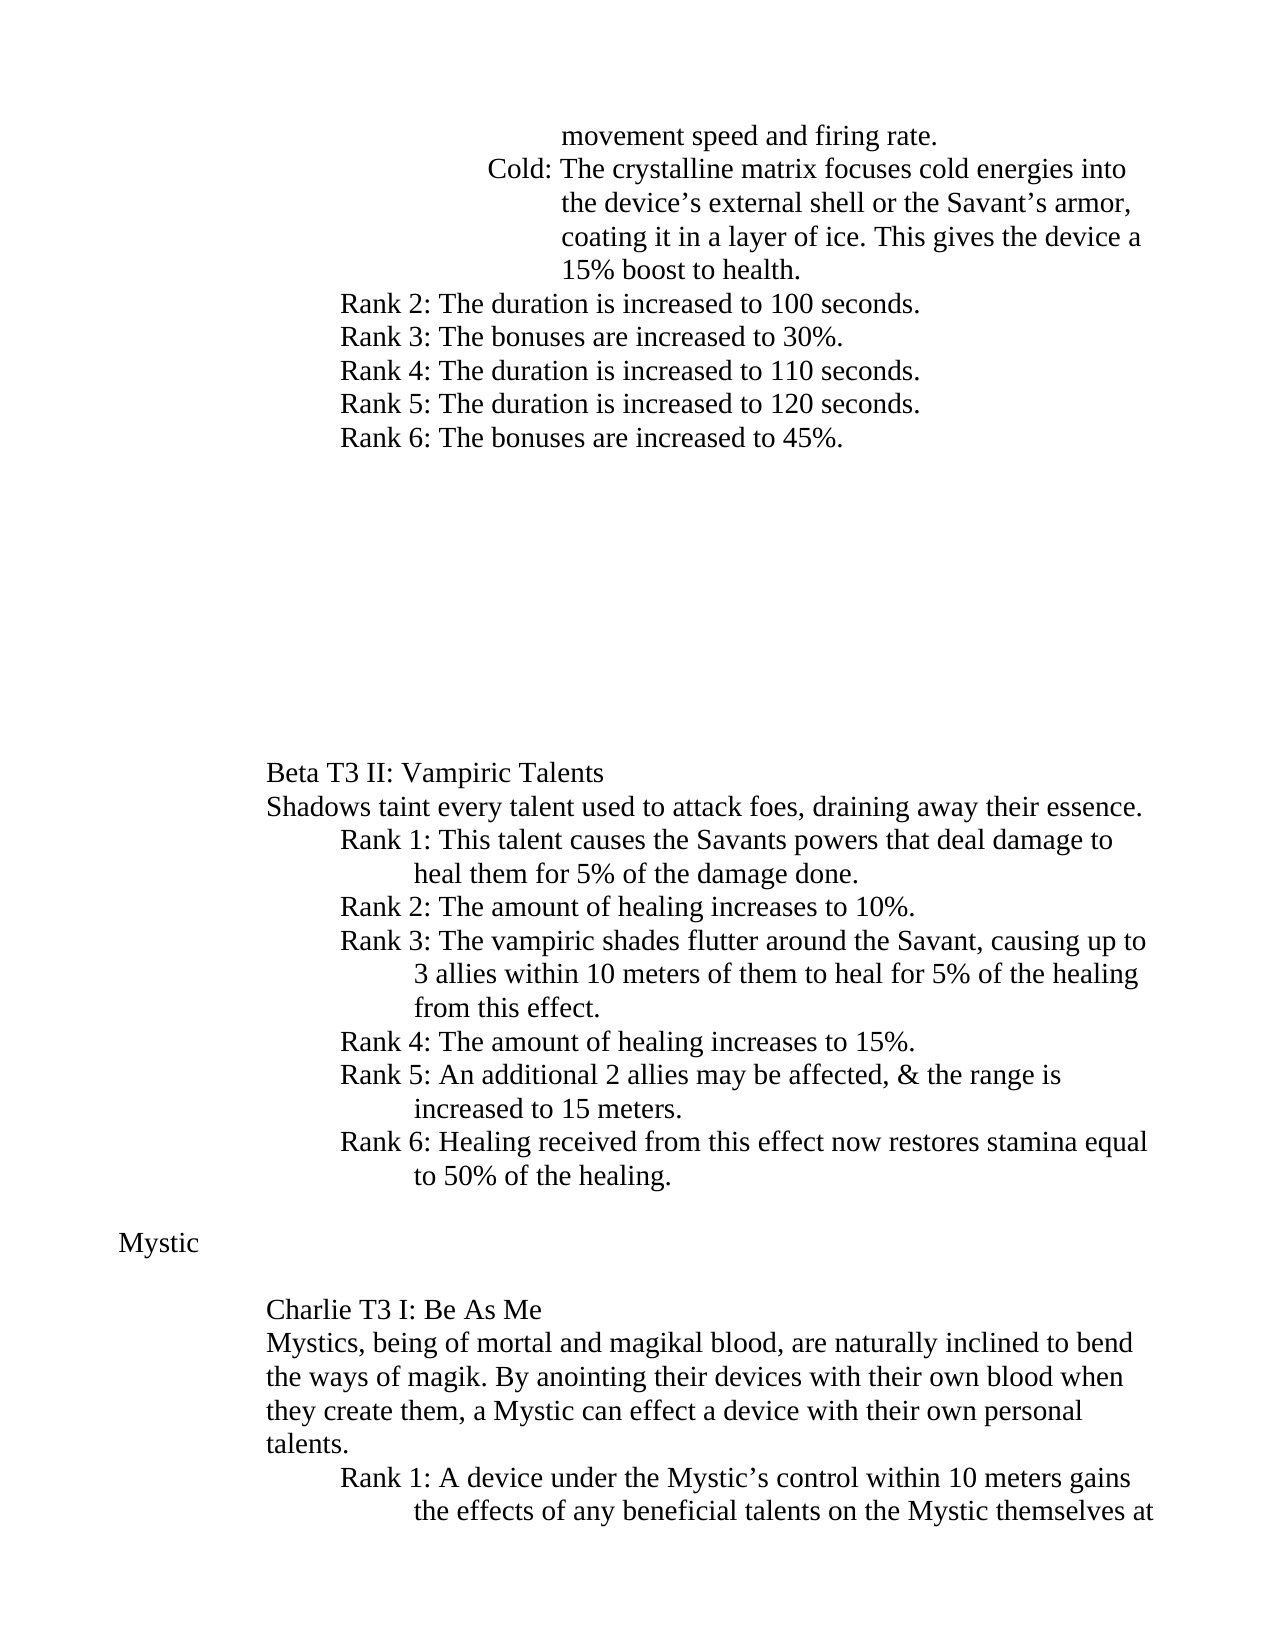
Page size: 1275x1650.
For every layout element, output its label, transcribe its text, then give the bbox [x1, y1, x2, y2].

text Mystics, being of mortal and magikal blood, are naturally inclined to bend the ways of magik. By anointing their devices with their own blood when they create them, a Mystic can effect a device with their own personal talents. [118, 1326, 1157, 1460]
text Rank 6: The bonuses are increased to 45%. [118, 420, 1157, 453]
text Rank 6: Healing received from this effect now restores stamina equal to 50% of the healing. [118, 1124, 1157, 1191]
text Charlie T3 I: Be As Me [118, 1292, 1157, 1326]
text Shadows taint every talent used to attack foes, draining away their essence. [118, 789, 1157, 822]
text Rank 4: The duration is increased to 110 seconds. [118, 353, 1157, 386]
text Rank 3: The bonuses are increased to 30%. [118, 319, 1157, 353]
text Rank 4: The amount of healing increases to 15%. [118, 1024, 1157, 1057]
text Rank 3: The vampiric shades flutter around the Savant, causing up to 3 allies within 10 meters of them to heal for 5% of the healing from this effect. [118, 923, 1157, 1024]
text Cold: The crystalline matrix focuses cold energies into the device’s external shell or the Savant’s armor, coating it in a layer of ice. This gives the device a 15% boost to health. [118, 152, 1157, 286]
text Rank 1: This talent causes the Savants powers that deal damage to heal them for 5% of the damage done. [118, 822, 1157, 889]
text movement speed and firing rate. [118, 118, 1157, 152]
text Rank 2: The amount of healing increases to 10%. [118, 889, 1157, 923]
text Rank 5: The duration is increased to 120 seconds. [118, 386, 1157, 420]
text Rank 1: A device under the Mystic’s control within 10 meters gains the effects of any beneficial talents on the Mystic themselves at [118, 1460, 1157, 1527]
text Beta T3 II: Vampiric Talents [118, 755, 1157, 789]
text Rank 5: An additional 2 allies may be affected, & the range is increased to 15 meters. [118, 1057, 1157, 1124]
text Mystic [118, 1225, 1157, 1258]
text Rank 2: The duration is increased to 100 seconds. [118, 286, 1157, 319]
